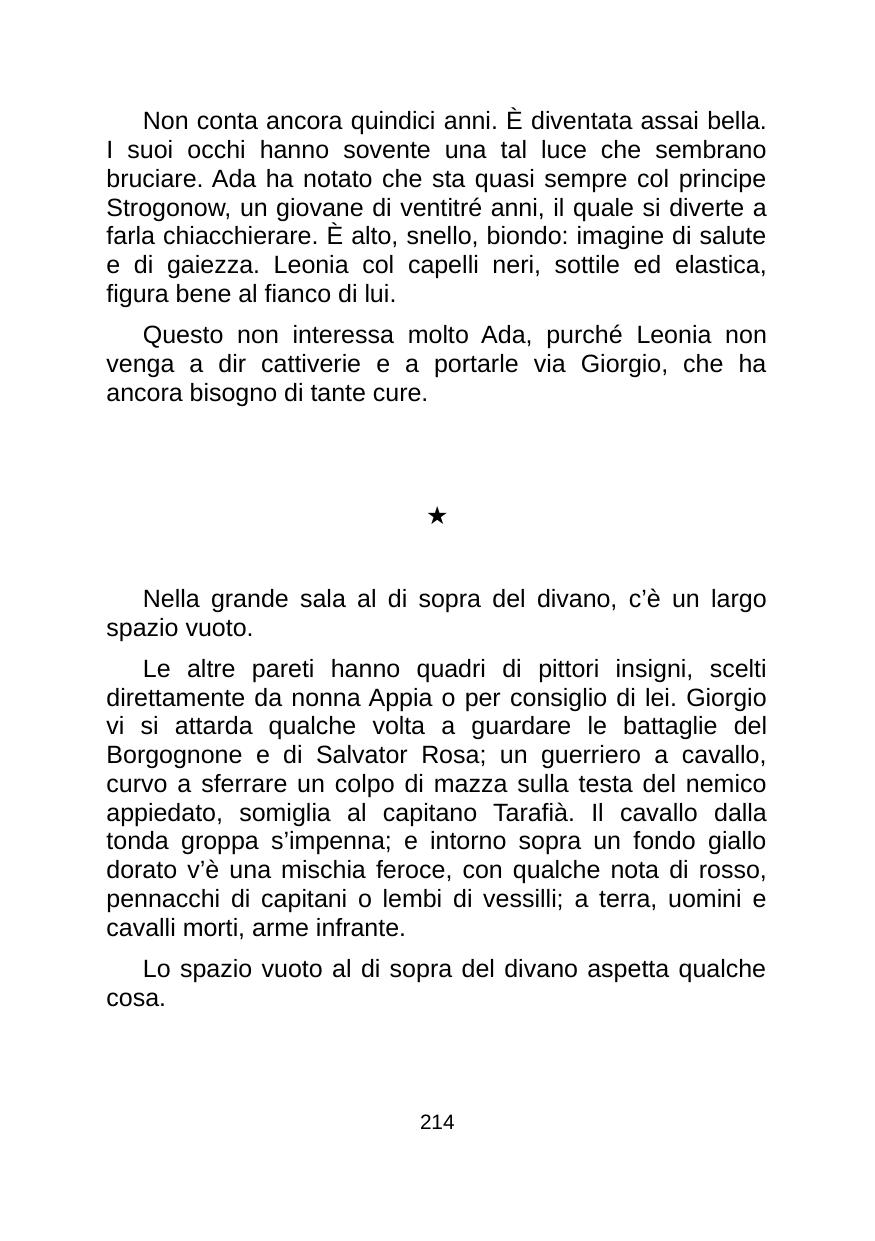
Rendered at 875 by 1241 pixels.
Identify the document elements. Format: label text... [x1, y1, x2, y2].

text Non conta ancora quindici anni. È diventata assai bella. I suoi occhi hanno sovente una tal luce che sembrano bruciare. Ada ha notato che sta quasi sempre col principe Strogonow, un giovane di ventitré anni, il quale si diverte a farla chiacchierare. È alto, snello, biondo: imagine di salute e di gaiezza. Leonia col capelli neri, sottile ed elastica, figura bene al fianco di lui. [106, 106, 768, 307]
text Nella grande sala al di sopra del divano, c’è un largo spazio vuoto. [106, 584, 768, 641]
text Questo non interessa molto Ada, purché Leonia non venga a dir cattiverie e a portarle via Giorgio, che ha ancora bisogno di tante cure. [106, 320, 768, 406]
text Lo spazio vuoto al di sopra del divano aspetta qualche cosa. [106, 954, 768, 1011]
text ★ [106, 501, 768, 530]
text Le altre pareti hanno quadri di pittori insigni, scelti direttamente da nonna Appia o per consiglio di lei. Giorgio vi si attarda qualche volta a guardare le battaglie del Borgognone e di Salvator Rosa; un guerriero a cavallo, curvo a sferrare un colpo di mazza sulla testa del nemico appiedato, somiglia al capitano Tarafià. Il cavallo dalla tonda groppa s’impenna; e intorno sopra un fondo giallo dorato v’è una mischia feroce, con qualche nota di rosso, pennacchi di capitani o lembi di vessilli; a terra, uomini e cavalli morti, arme infrante. [106, 654, 768, 941]
